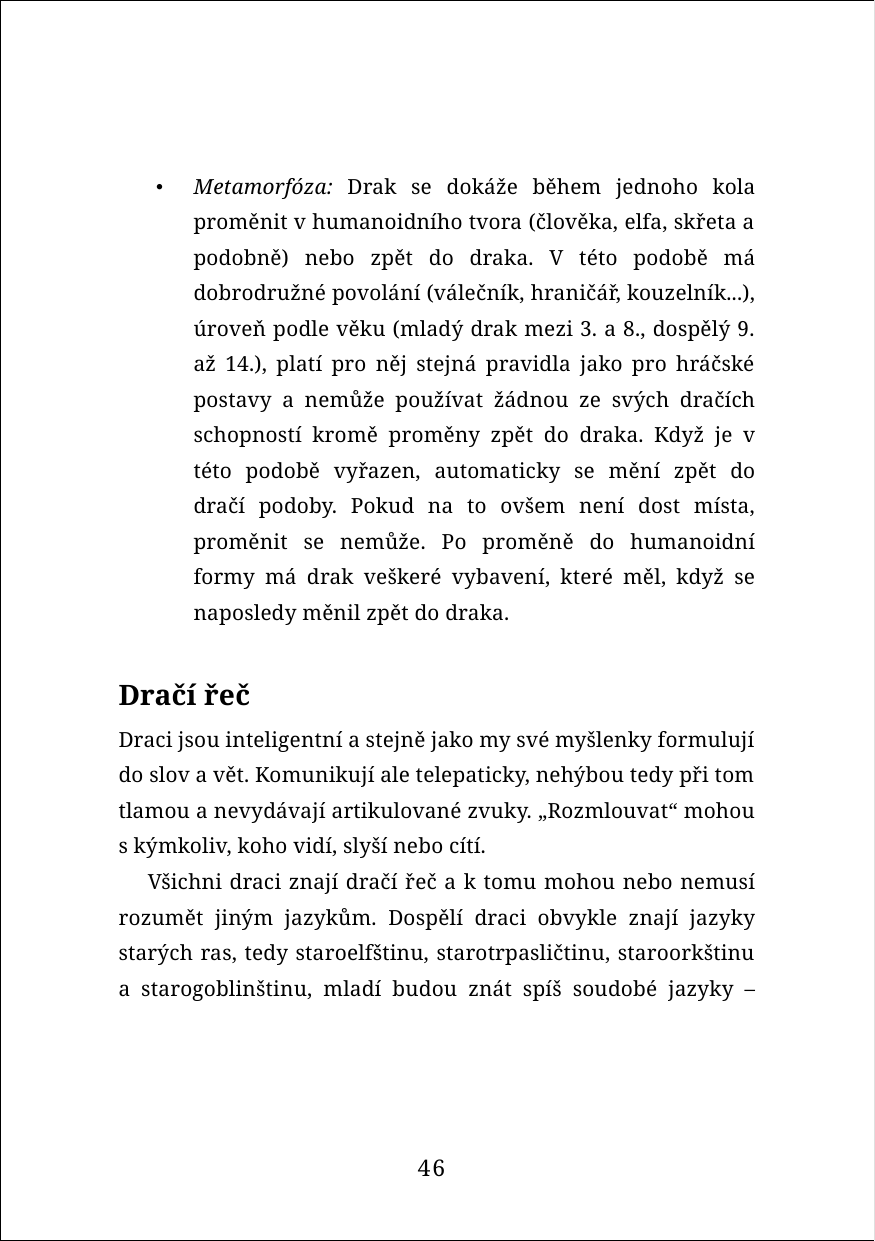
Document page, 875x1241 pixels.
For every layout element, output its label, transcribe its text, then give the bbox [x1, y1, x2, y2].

subtitle Dračí řeč [118, 675, 756, 713]
list Metamorfóza: Drak se dokáže během jednoho kola proměnit v humanoidního tvora (člověka, elfa, skřeta a podobně) nebo zpět do draka. V této podobě má dobrodružné povolání (válečník, hraničář, kouzelník...), úroveň podle věku (mladý drak mezi 3. a 8., dospělý 9. až 14.), platí pro něj stejná pravidla jako pro hráčské postavy a nemůže používat žádnou ze svých dračích schopností kromě proměny zpět do draka. Když je v této podobě vyřazen, automaticky se mění zpět do dračí podoby. Pokud na to ovšem není dost místa, proměnit se nemůže. Po proměně do humanoidní formy má drak veškeré vybavení, které měl, když se naposledy měnil zpět do draka. [156, 172, 756, 626]
text Draci jsou inteligentní a stejně jako my své myšlenky formulují do slov a vět. Komunikují ale telepaticky, nehýbou tedy při tom tlamou a nevydávají artikulované zvuky. „Rozmlouvat“ mohou s kýmkoliv, koho vidí, slyší nebo cítí. Všichni draci znají dračí řeč a k tomu mohou nebo nemusí rozumět jiným jazykům. Dospělí draci obvykle znají jazyky starých ras, tedy staroelfštinu, starotrpasličtinu, staroorkštinu a starogoblinštinu, mladí budou znát spíš soudobé jazyky – [118, 725, 756, 1002]
